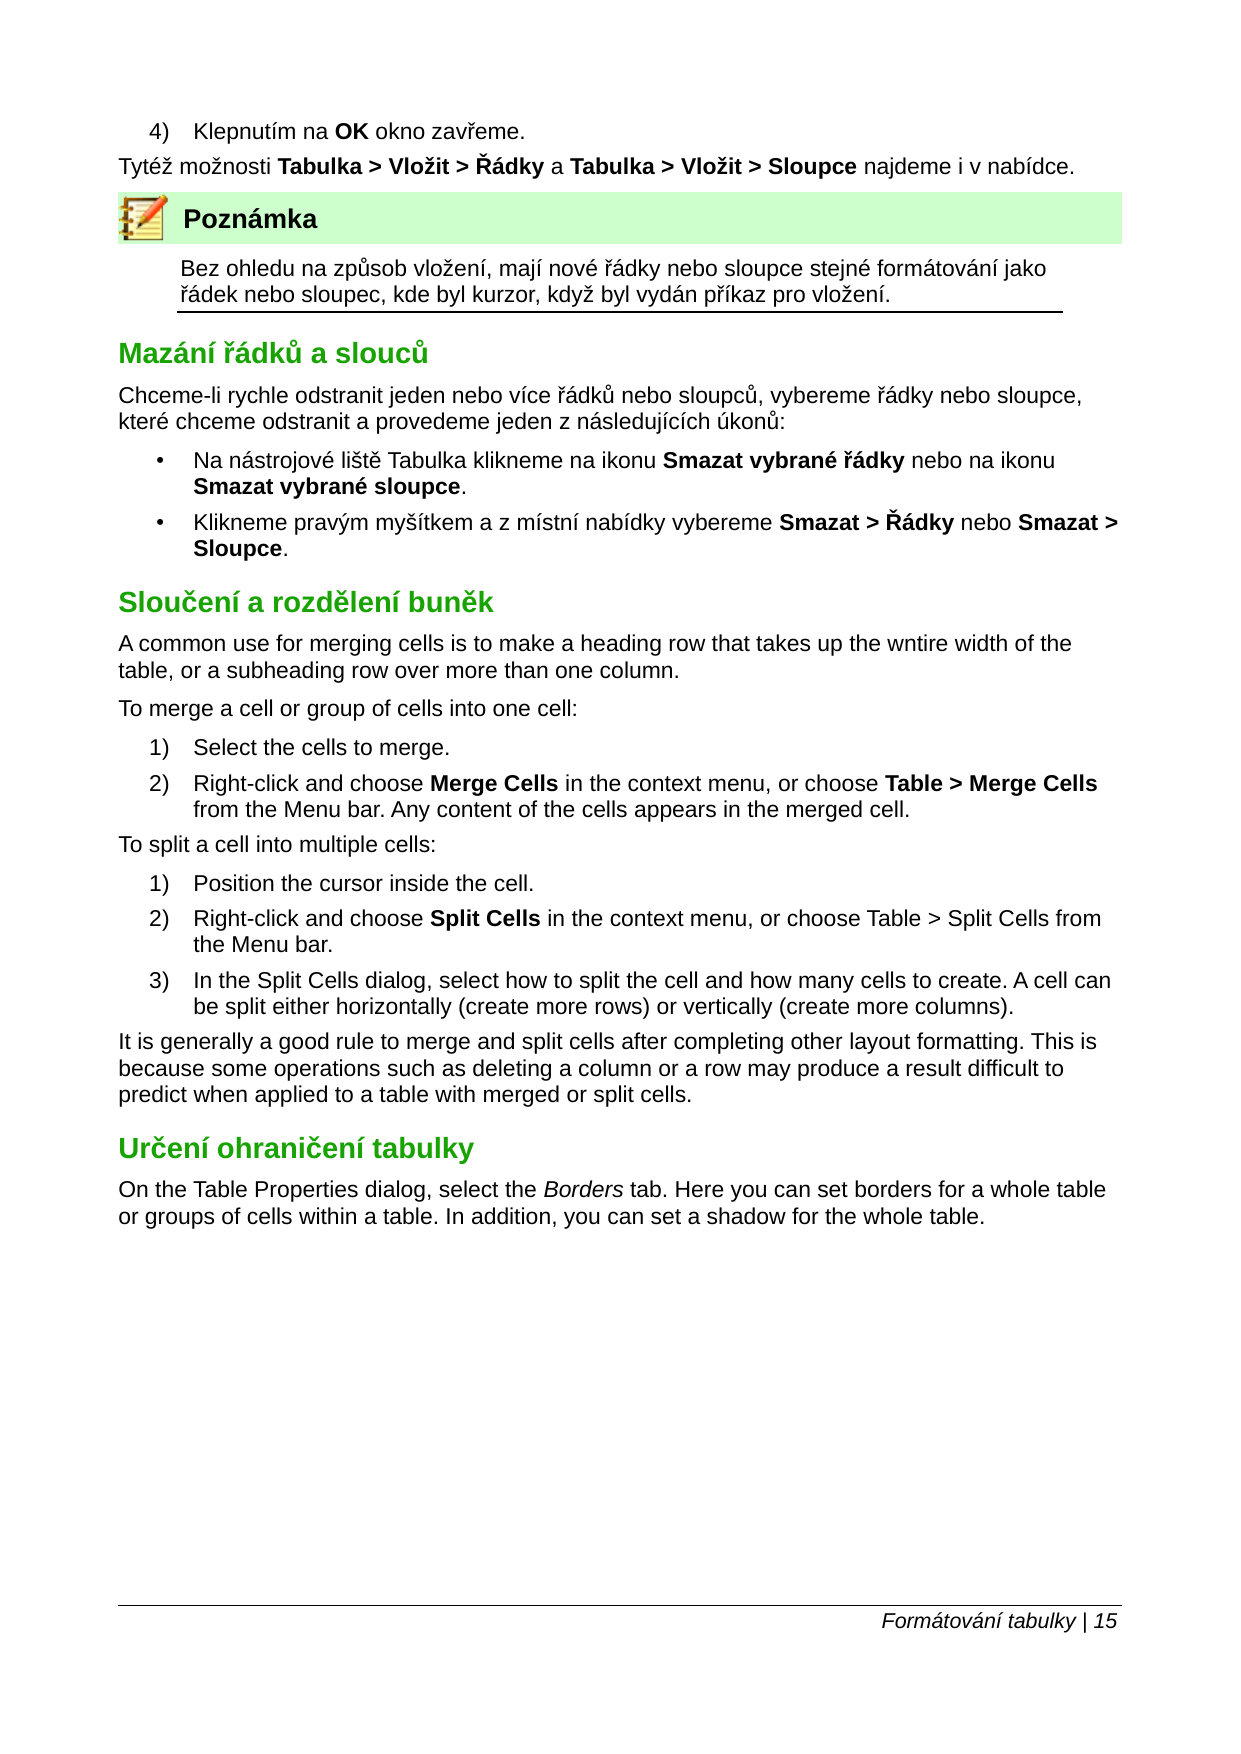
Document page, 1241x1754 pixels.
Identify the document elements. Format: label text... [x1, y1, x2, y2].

text Bez ohledu na způsob vložení, mají nové řádky nebo sloupce stejné formátování jako řádek nebo sloupec, kde byl kurzor, když byl vydán příkaz pro vložení. [177, 252, 1063, 311]
subtitle Sloučení a rozdělení buněk [118, 585, 1122, 618]
list Right-click and choose Merge Cells in the context menu, or choose Table > Merge Cells from the Menu bar. Any content of the cells appears in the merged cell. [169, 769, 1122, 822]
list Na nástrojové liště Tabulka klikneme na ikonu Smazat vybrané řádky nebo na ikonu Smazat vybrané sloupce. [156, 447, 1122, 500]
text It is generally a good rule to merge and split cells after completing other layout formatting. This is because some operations such as deleting a column or a row may produce a result difficult to predict when applied to a table with merged or split cells. [118, 1028, 1122, 1107]
list Klepnutím na OK okno zavřeme. [169, 118, 1122, 144]
list Select the cells to merge. [169, 734, 1122, 761]
list Klikneme pravým myšítkem a z místní nabídky vybereme Smazat > Řádky nebo Smazat > Sloupce. [156, 508, 1122, 561]
list In the Split Cells dialog, select how to split the cell and how many cells to create. A cell can be split either horizontally (create more rows) or vertically (create more columns). [169, 967, 1122, 1019]
subtitle Poznámka [118, 192, 1122, 244]
list To split a cell into multiple cells: [118, 831, 1122, 857]
list Chceme-li rychle odstranit jeden nebo více řádků nebo sloupců, vybereme řádky nebo sloupce, které chceme odstranit a provedeme jeden z následujících úkonů: [118, 382, 1122, 434]
text Tytéž možnosti Tabulka > Vložit > Řádky a Tabulka > Vložit > Sloupce najdeme i v nabídce. [118, 153, 1122, 180]
list Position the cursor inside the cell. [169, 870, 1122, 896]
text A common use for merging cells is to make a heading row that takes up the wntire width of the table, or a subheading row over more than one column. [118, 630, 1122, 683]
list To merge a cell or group of cells into one cell: [118, 695, 1122, 722]
picture [119, 193, 170, 244]
subtitle Určení ohraničení tabulky [118, 1131, 1122, 1164]
subtitle Mazání řádků a slouců [118, 336, 1122, 370]
text On the Table Properties dialog, select the Borders tab. Here you can set borders for a whole table or groups of cells within a table. In addition, you can set a shadow for the whole table. [118, 1176, 1122, 1229]
list Right-click and choose Split Cells in the context menu, or choose Table > Split Cells from the Menu bar. [169, 905, 1122, 958]
